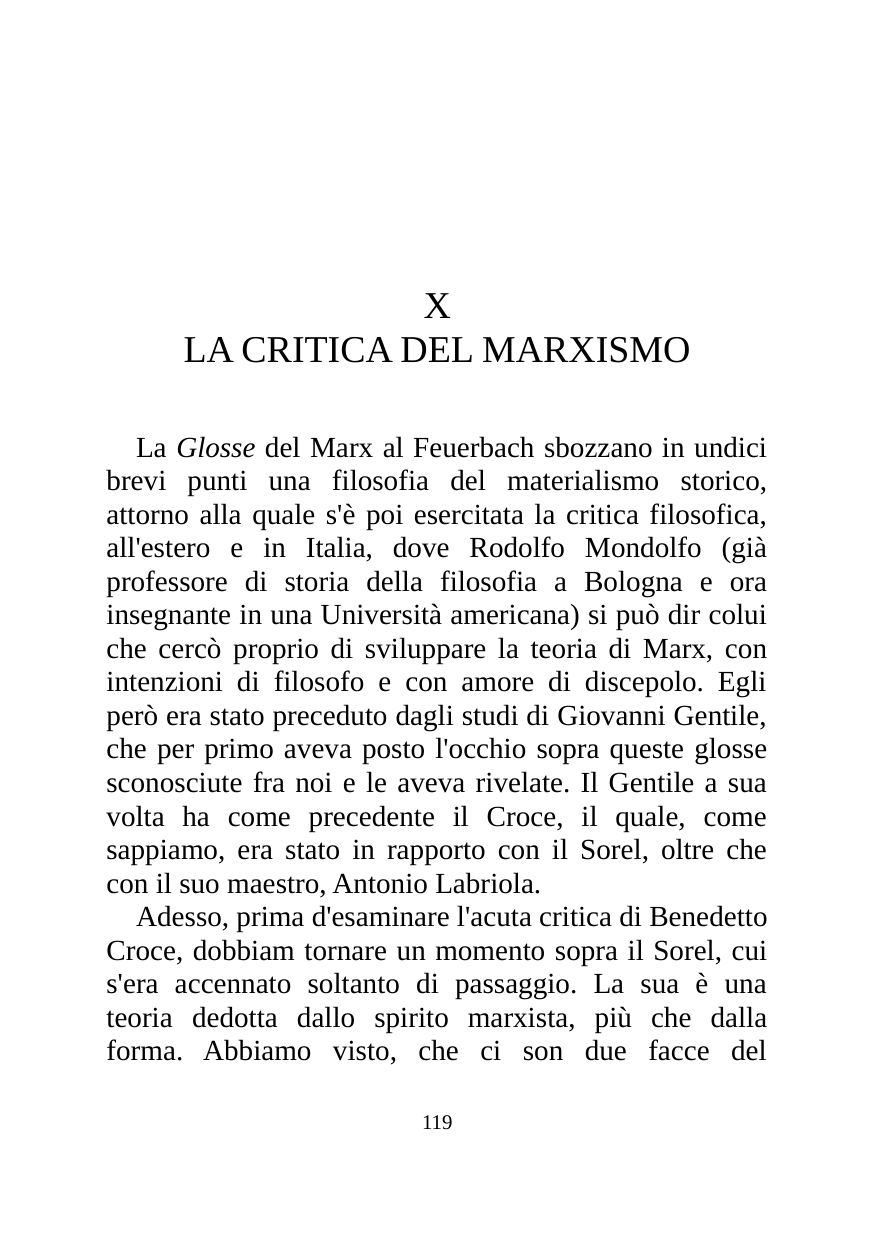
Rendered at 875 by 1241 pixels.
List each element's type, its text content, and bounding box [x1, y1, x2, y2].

text Adesso, prima d'esaminare l'acuta critica di Benedetto Croce, dobbiam tornare un momento sopra il Sorel, cui s'era accennato soltanto di passaggio. La sua è una teoria dedotta dallo spirito marxista, più che dalla forma. Abbiamo visto, che ci son due facce del [106, 899, 768, 1067]
subtitle X LA CRITICA DEL MARXISMO [106, 283, 768, 371]
text La Glosse del Marx al Feuerbach sbozzano in undici brevi punti una filosofia del materialismo storico, attorno alla quale s'è poi esercitata la critica filosofica, all'estero e in Italia, dove Rodolfo Mondolfo (già professore di storia della filosofia a Bologna e ora insegnante in una Università americana) si può dir colui che cercò proprio di sviluppare la teoria di Marx, con intenzioni di filosofo e con amore di discepolo. Egli però era stato preceduto dagli studi di Giovanni Gentile, che per primo aveva posto l'occhio sopra queste glosse sconosciute fra noi e le aveva rivelate. Il Gentile a sua volta ha come precedente il Croce, il quale, come sappiamo, era stato in rapporto con il Sorel, oltre che con il suo maestro, Antonio Labriola. [106, 430, 768, 899]
